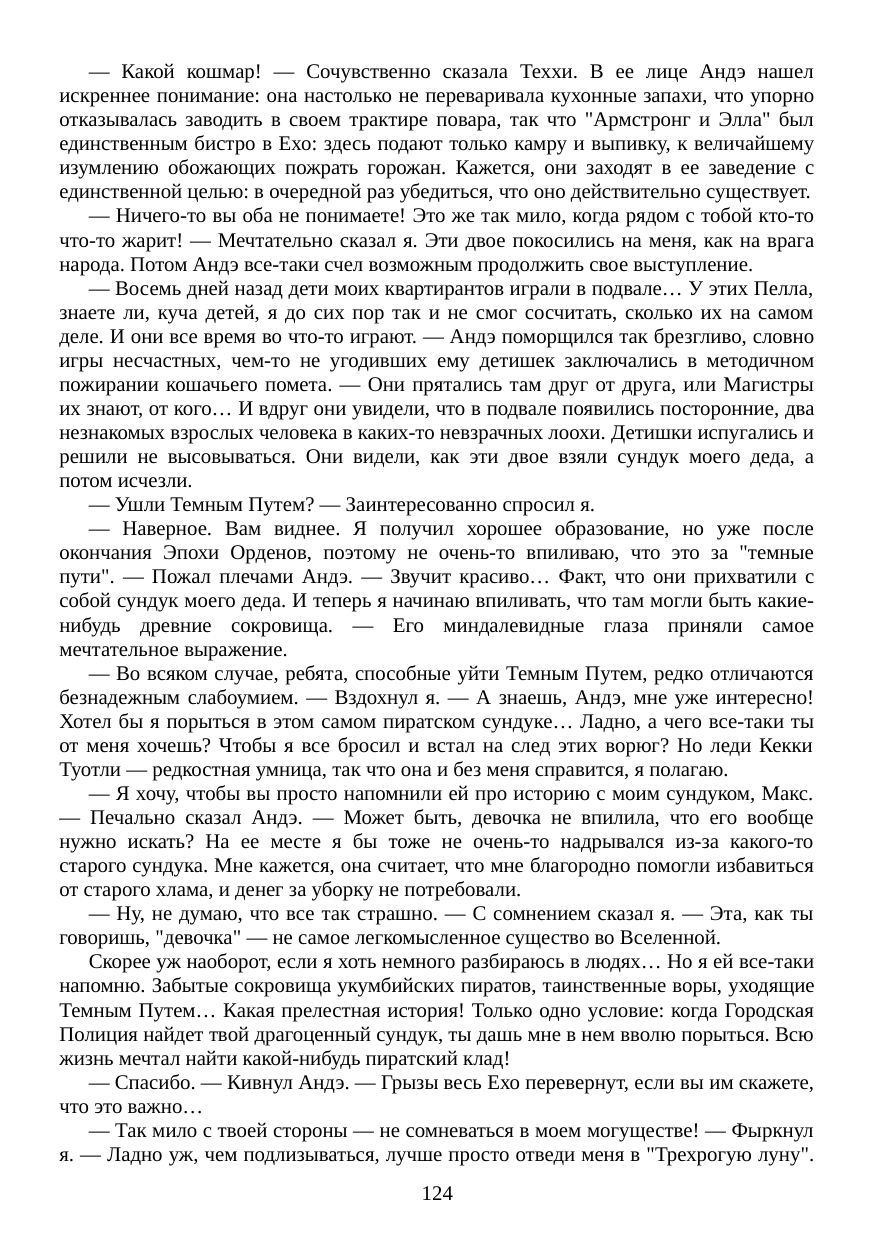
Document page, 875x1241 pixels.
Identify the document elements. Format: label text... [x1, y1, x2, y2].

text — Ничего-то вы оба не понимаете! Это же так мило, когда рядом с тобой кто-то что-то жарит! — Мечтательно сказал я. Эти двое покосились на меня, как на врага народа. Потом Андэ все-таки счел возможным продолжить свое выступление. [59, 203, 815, 276]
text — Какой кошмар! — Сочувственно сказала Теххи. В ее лице Андэ нашел искреннее понимание: она настолько не переваривала кухонные запахи, что упорно отказывалась заводить в своем трактире повара, так что "Армстронг и Элла" был единственным бистро в Ехо: здесь подают только камру и выпивку, к величайшему изумлению обожающих пожрать горожан. Кажется, они заходят в ее заведение с единственной целью: в очередной раз убедиться, что оно действительно существует. [59, 59, 815, 203]
text — Так мило с твоей стороны — не сомневаться в моем могуществе! — Фыркнул я. — Ладно уж, чем подлизываться, лучше просто отведи меня в "Трехрогую луну". [59, 1118, 815, 1166]
text — Спасибо. — Кивнул Андэ. — Грызы весь Ехо перевернут, если вы им скажете, что это важно… [59, 1070, 815, 1118]
text Скорее уж наоборот, если я хоть немного разбираюсь в людях… Но я ей все-таки напомню. Забытые сокровища укумбийских пиратов, таинственные воры, уходящие Темным Путем… Какая прелестная история! Только одно условие: когда Городская Полиция найдет твой драгоценный сундук, ты дашь мне в нем вволю порыться. Всю жизнь мечтал найти какой-нибудь пиратский клад! [59, 949, 815, 1070]
text — Наверное. Вам виднее. Я получил хорошее образование, но уже после окончания Эпохи Орденов, поэтому не очень-то впиливаю, что это за "темные пути". — Пожал плечами Андэ. — Звучит красиво… Факт, что они прихватили с собой сундук моего деда. И теперь я начинаю впиливать, что там могли быть какие-нибудь древние сокровища. — Его миндалевидные глаза приняли самое мечтательное выражение. [59, 516, 815, 661]
text — Восемь дней назад дети моих квартирантов играли в подвале… У этих Пелла, знаете ли, куча детей, я до сих пор так и не смог сосчитать, сколько их на самом деле. И они все время во что-то играют. — Андэ поморщился так брезгливо, словно игры несчастных, чем-то не угодивших ему детишек заключались в методичном пожирании кошачьего помета. — Они прятались там друг от друга, или Магистры их знают, от кого… И вдруг они увидели, что в подвале появились посторонние, два незнакомых взрослых человека в каких-то невзрачных лоохи. Детишки испугались и решили не высовываться. Они видели, как эти двое взяли сундук моего деда, а потом исчезли. [59, 276, 815, 492]
text — Ну, не думаю, что все так страшно. — С сомнением сказал я. — Эта, как ты говоришь, "девочка" — не самое легкомысленное существо во Вселенной. [59, 901, 815, 949]
text — Ушли Темным Путем? — Заинтересованно спросил я. [59, 492, 815, 516]
text — Я хочу, чтобы вы просто напомнили ей про историю с моим сундуком, Макс. — Печально сказал Андэ. — Может быть, девочка не впилила, что его вообще нужно искать? На ее месте я бы тоже не очень-то надрывался из-за какого-то старого сундука. Мне кажется, она считает, что мне благородно помогли избавиться от старого хлама, и денег за уборку не потребовали. [59, 781, 815, 901]
text — Во всяком случае, ребята, способные уйти Темным Путем, редко отличаются безнадежным слабоумием. — Вздохнул я. — А знаешь, Андэ, мне уже интересно! Хотел бы я порыться в этом самом пиратском сундуке… Ладно, а чего все-таки ты от меня хочешь? Чтобы я все бросил и встал на след этих ворюг? Но леди Кекки Туотли — редкостная умница, так что она и без меня справится, я полагаю. [59, 661, 815, 781]
